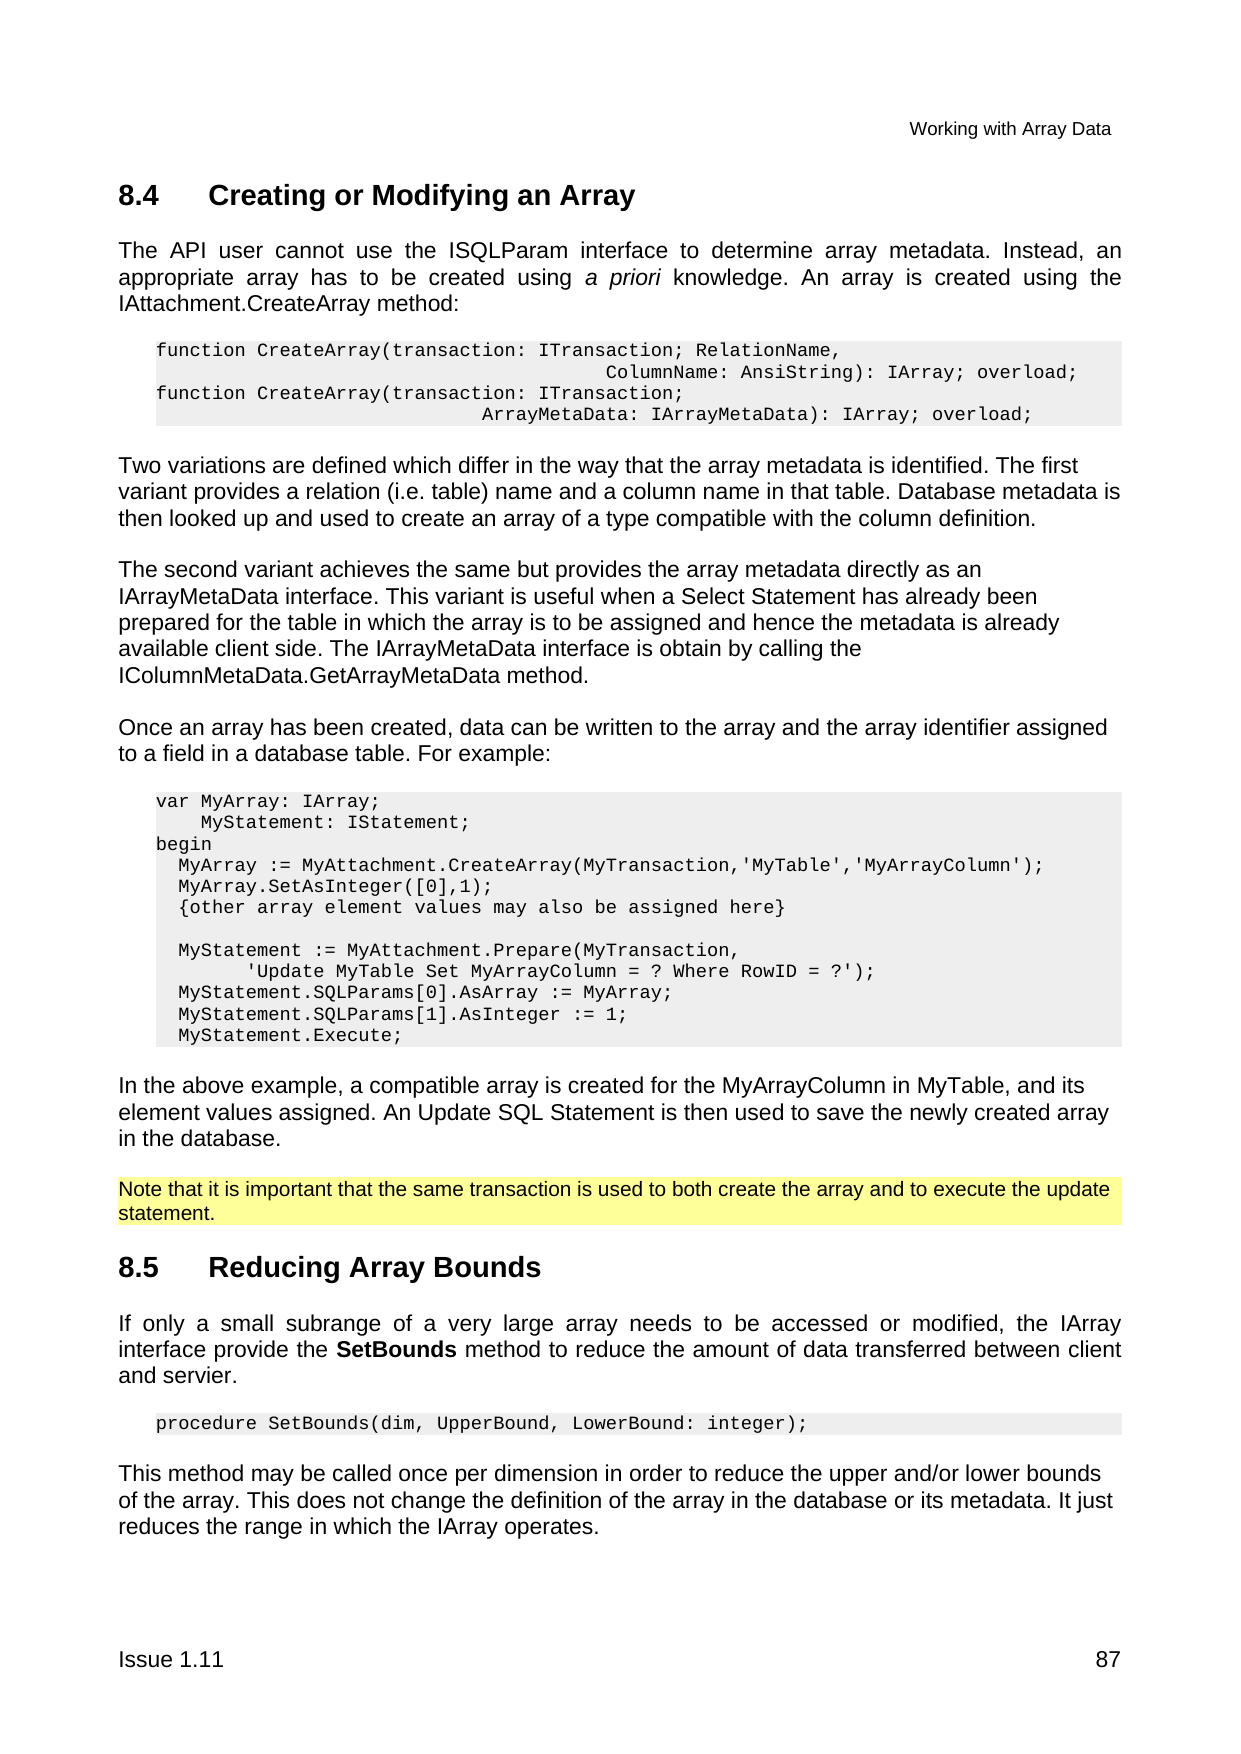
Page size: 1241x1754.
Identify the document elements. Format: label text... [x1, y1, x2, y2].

subtitle Reducing Array Bounds [118, 1250, 1122, 1284]
text Two variations are defined which differ in the way that the array metadata is identified. The first variant provides a relation (i.e. table) name and a column name in that table. Database metadata is then looked up and used to create an array of a type compatible with the column definition. [118, 452, 1122, 531]
text Note that it is important that the same transaction is used to both create the array and to execute the update statement. [118, 1177, 1122, 1225]
text procedure SetBounds(dim, UpperBound, LowerBound: integer); [156, 1413, 1122, 1435]
text function CreateArray(transaction: ITransaction; [156, 384, 1122, 405]
text The API user cannot use the ISQLParam interface to determine array metadata. Instead, an appropriate array has to be created using a priori knowledge. An array is created using the IAttachment.CreateArray method: [118, 237, 1122, 316]
text MyStatement.SQLParams[1].AsInteger := 1; [156, 1004, 1122, 1026]
text Once an array has been created, data can be written to the array and the array identifier assigned to a field in a database table. For example: [118, 714, 1122, 766]
text MyStatement.Execute; [156, 1026, 1122, 1047]
text function CreateArray(transaction: ITransaction; RelationName, [156, 341, 1122, 362]
text 'Update MyTable Set MyArrayColumn = ? Where RowID = ?'); [156, 962, 1122, 983]
text In the above example, a compatible array is created for the MyArrayColumn in MyTable, and its element values assigned. An Update SQL Statement is then used to save the newly created array in the database. [118, 1072, 1122, 1151]
text begin [156, 834, 1122, 856]
subtitle Creating or Modifying an Array [118, 178, 1122, 212]
text The second variant achieves the same but provides the array metadata directly as an IArrayMetaData interface. This variant is useful when a Select Statement has already been prepared for the table in which the array is to be assigned and hence the metadata is already available client side. The IArrayMetaData interface is obtain by calling the IColumnMetaData.GetArrayMetaData method. [118, 556, 1122, 688]
text MyArray := MyAttachment.CreateArray(MyTransaction,'MyTable','MyArrayColumn'); [156, 856, 1122, 877]
text ColumnName: AnsiString): IArray; overload; [156, 362, 1122, 384]
text MyStatement.SQLParams[0].AsArray := MyArray; [156, 983, 1122, 1004]
text MyStatement := MyAttachment.Prepare(MyTransaction, [156, 941, 1122, 962]
text {other array element values may also be assigned here} [156, 898, 1122, 919]
text var MyArray: IArray; [156, 792, 1122, 813]
text This method may be called once per dimension in order to reduce the upper and/or lower bounds of the array. This does not change the definition of the array in the database or its metadata. It just reduces the range in which the IArray operates. [118, 1460, 1122, 1539]
text If only a small subrange of a very large array needs to be accessed or modified, the IArray interface provide the SetBounds method to reduce the amount of data transferred between client and servier. [118, 1309, 1122, 1388]
text MyArray.SetAsInteger([0],1); [156, 877, 1122, 898]
text MyStatement: IStatement; [156, 813, 1122, 834]
text ArrayMetaData: IArrayMetaData): IArray; overload; [156, 405, 1122, 426]
